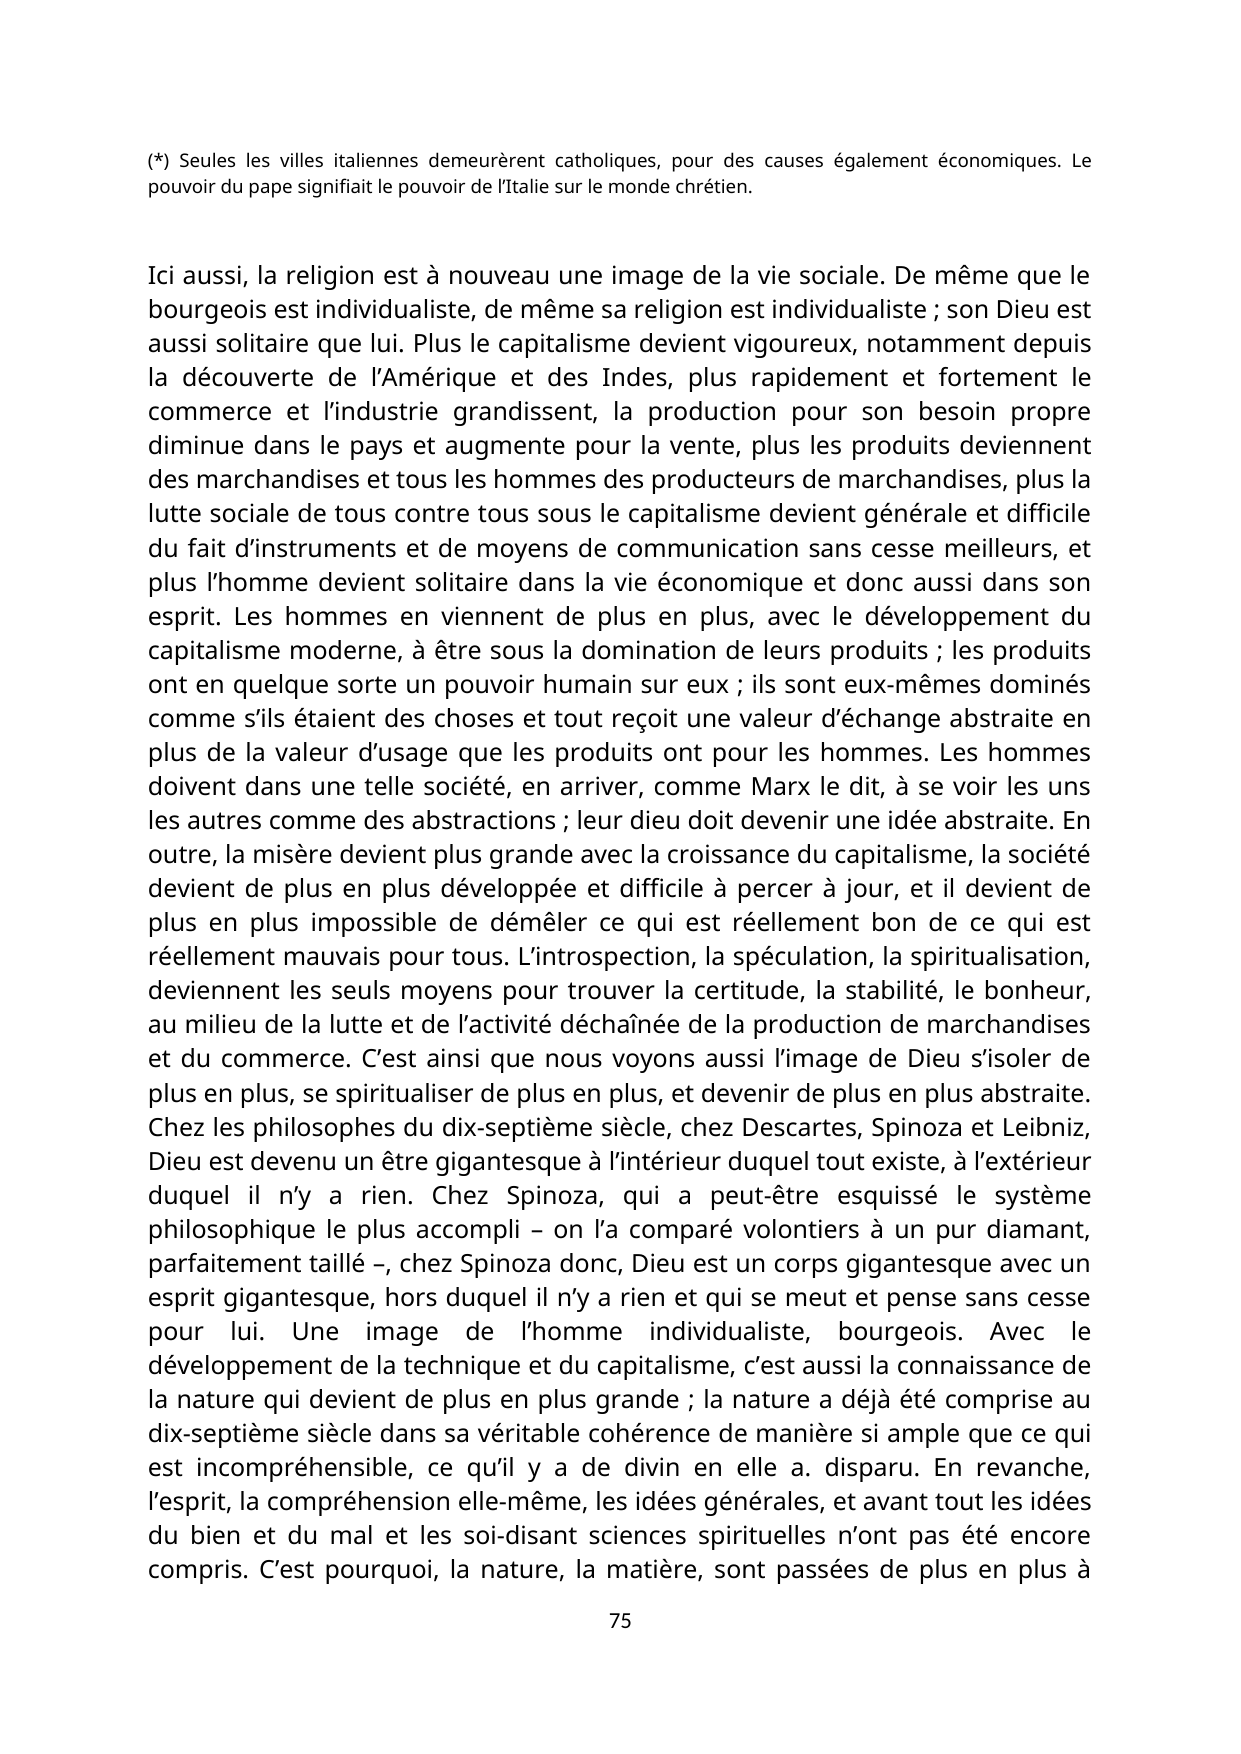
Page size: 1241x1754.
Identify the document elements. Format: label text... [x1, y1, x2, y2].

text (*) Seules les villes italiennes demeurèrent catholiques, pour des causes également économiques. Le pouvoir du pape signifiait le pouvoir de l’Italie sur le monde chrétien. [148, 148, 1093, 199]
text Ici aussi, la religion est à nouveau une image de la vie sociale. De même que le bourgeois est individualiste, de même sa religion est individualiste ; son Dieu est aussi solitaire que lui. Plus le capitalisme devient vigoureux, notamment depuis la découverte de l’Amérique et des Indes, plus rapidement et fortement le commerce et l’industrie grandissent, la production pour son besoin propre diminue dans le pays et augmente pour la vente, plus les produits deviennent des marchandises et tous les hommes des producteurs de marchandises, plus la lutte sociale de tous contre tous sous le capitalisme devient générale et difficile du fait d’instruments et de moyens de communication sans cesse meilleurs, et plus l’homme devient solitaire dans la vie économique et donc aussi dans son esprit. Les hommes en viennent de plus en plus, avec le développement du capitalisme moderne, à être sous la domination de leurs produits ; les produits ont en quelque sorte un pouvoir humain sur eux ; ils sont eux-mêmes dominés comme s’ils étaient des choses et tout reçoit une valeur d’échange abstraite en plus de la valeur d’usage que les produits ont pour les hommes. Les hommes doivent dans une telle société, en arriver, comme Marx le dit, à se voir les uns les autres comme des abstractions ; leur dieu doit devenir une idée abstraite. En outre, la misère devient plus grande avec la croissance du capitalisme, la société devient de plus en plus développée et difficile à percer à jour, et il devient de plus en plus impossible de démêler ce qui est réellement bon de ce qui est réellement mauvais pour tous. L’introspection, la spéculation, la spiritualisation, deviennent les seuls moyens pour trouver la certitude, la stabilité, le bonheur, au milieu de la lutte et de l’activité déchaînée de la production de marchandises et du commerce. C’est ainsi que nous voyons aussi l’image de Dieu s’isoler de plus en plus, se spiritualiser de plus en plus, et devenir de plus en plus abstraite. Chez les philosophes du dix-septième siècle, chez Descartes, Spinoza et Leibniz, Dieu est devenu un être gigantesque à l’intérieur duquel tout existe, à l’extérieur duquel il n’y a rien. Chez Spinoza, qui a peut-être esquissé le système philosophique le plus accompli – on l’a comparé volontiers à un pur diamant, parfaitement taillé –, chez Spinoza donc, Dieu est un corps gigantesque avec un esprit gigantesque, hors duquel il n’y a rien et qui se meut et pense sans cesse pour lui. Une image de l’homme individualiste, bourgeois. Avec le développement de la technique et du capitalisme, c’est aussi la connaissance de la nature qui devient de plus en plus grande ; la nature a déjà été comprise au dix-septième siècle dans sa véritable cohérence de manière si ample que ce qui est incompréhensible, ce qu’il y a de divin en elle a. disparu. En revanche, l’esprit, la compréhension elle-même, les idées générales, et avant tout les idées du bien et du mal et les soi-disant sciences spirituelles n’ont pas été encore compris. C’est pourquoi, la nature, la matière, sont passées de plus en plus à [148, 224, 1093, 1586]
